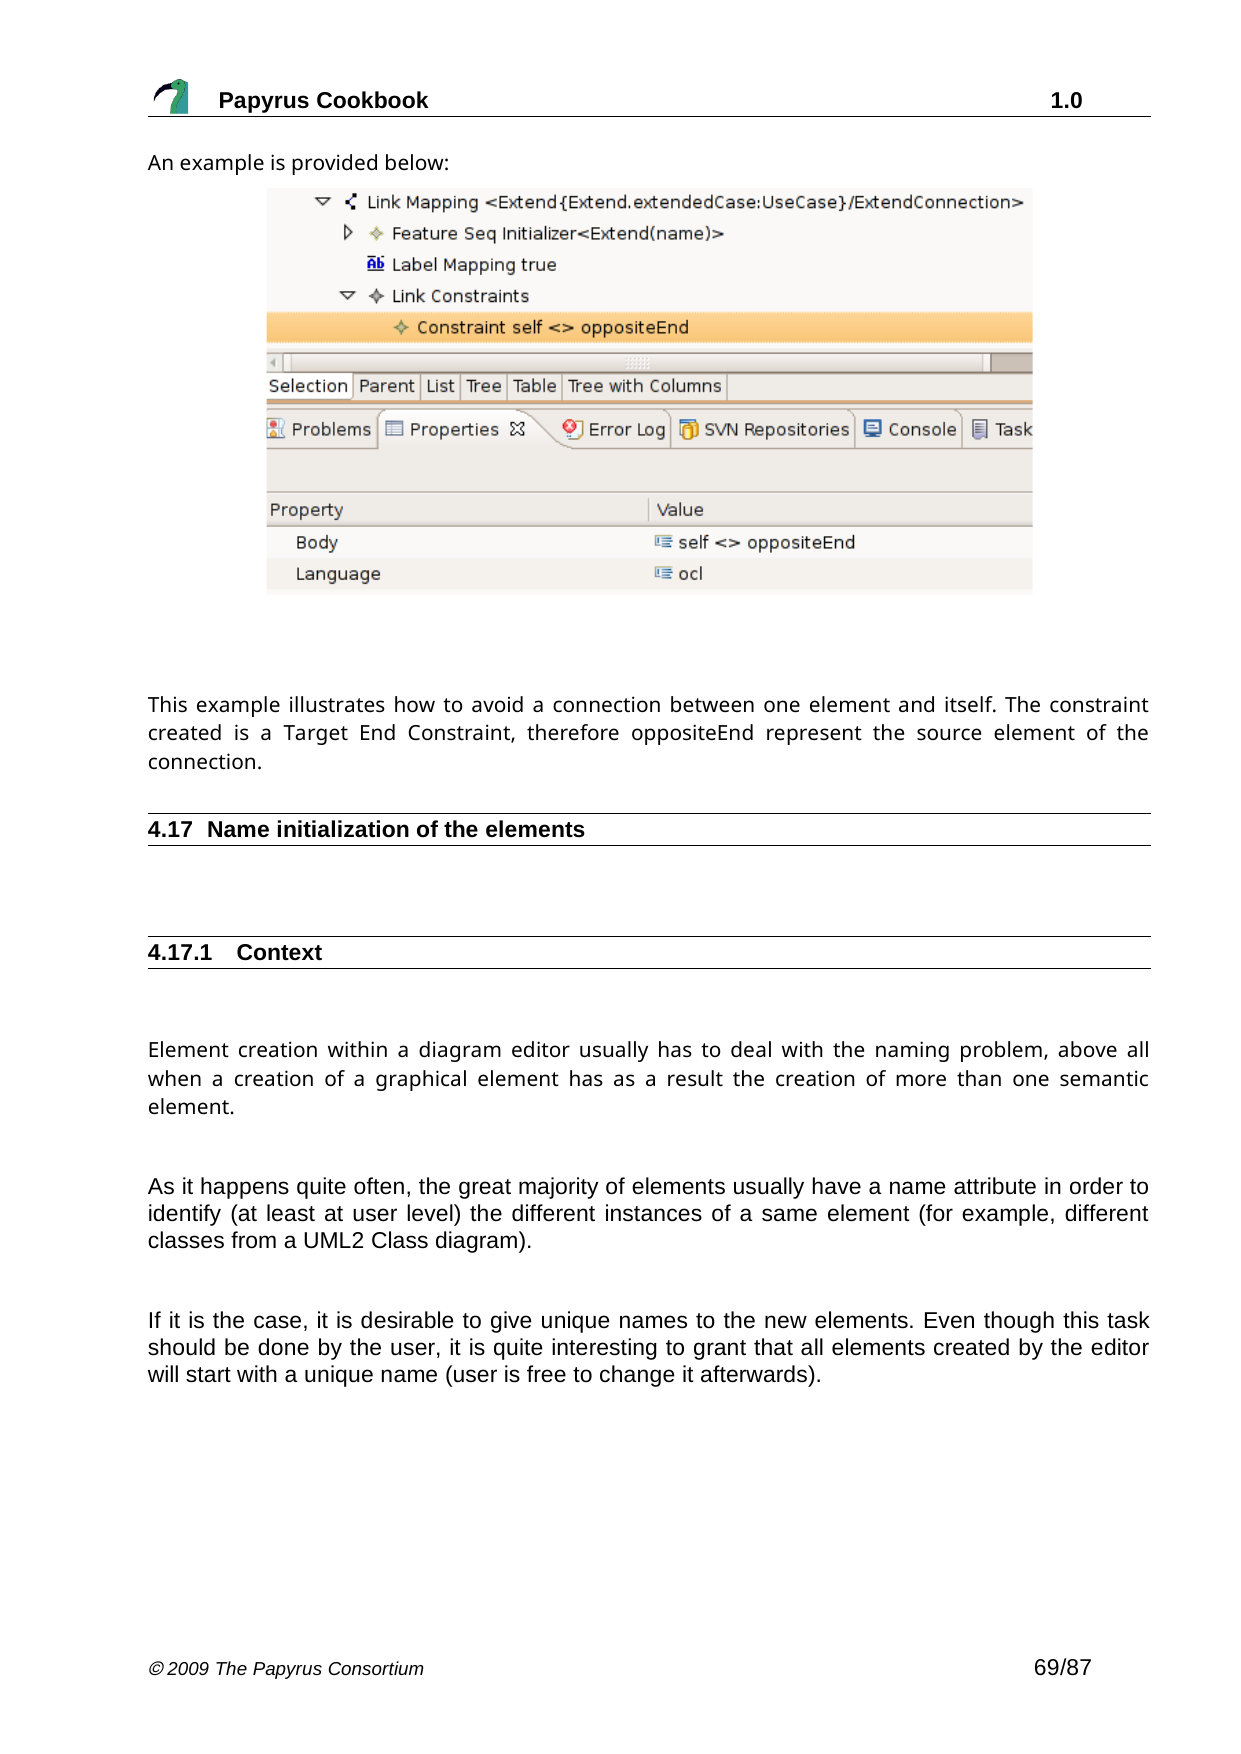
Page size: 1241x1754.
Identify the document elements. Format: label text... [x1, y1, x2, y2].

text An example is provided below: [148, 148, 1151, 176]
text Element creation within a diagram editor usually has to deal with the naming problem, above all when a creation of a graphical element has as a result the creation of more than one semantic element. [148, 1035, 1151, 1121]
text As it happens quite often, the great majority of elements usually have a name attribute in order to identify (at least at user level) the different instances of a same element (for example, different classes from a UML2 Class diagram). [148, 1173, 1151, 1254]
text This example illustrates how to avoid a connection between one element and itself. The constraint created is a Target End Constraint, therefore oppositeEnd represent the source element of the connection. [148, 689, 1151, 775]
picture [266, 188, 1033, 595]
subtitle Name initialization of the elements [148, 814, 1151, 845]
text If it is the case, it is desirable to give unique names to the new elements. Even though this task should be done by the user, it is quite interesting to grant that all elements created by the editor will start with a unique name (user is free to change it afterwards). [148, 1306, 1151, 1387]
subtitle Context [148, 937, 1151, 968]
picture [153, 79, 189, 114]
